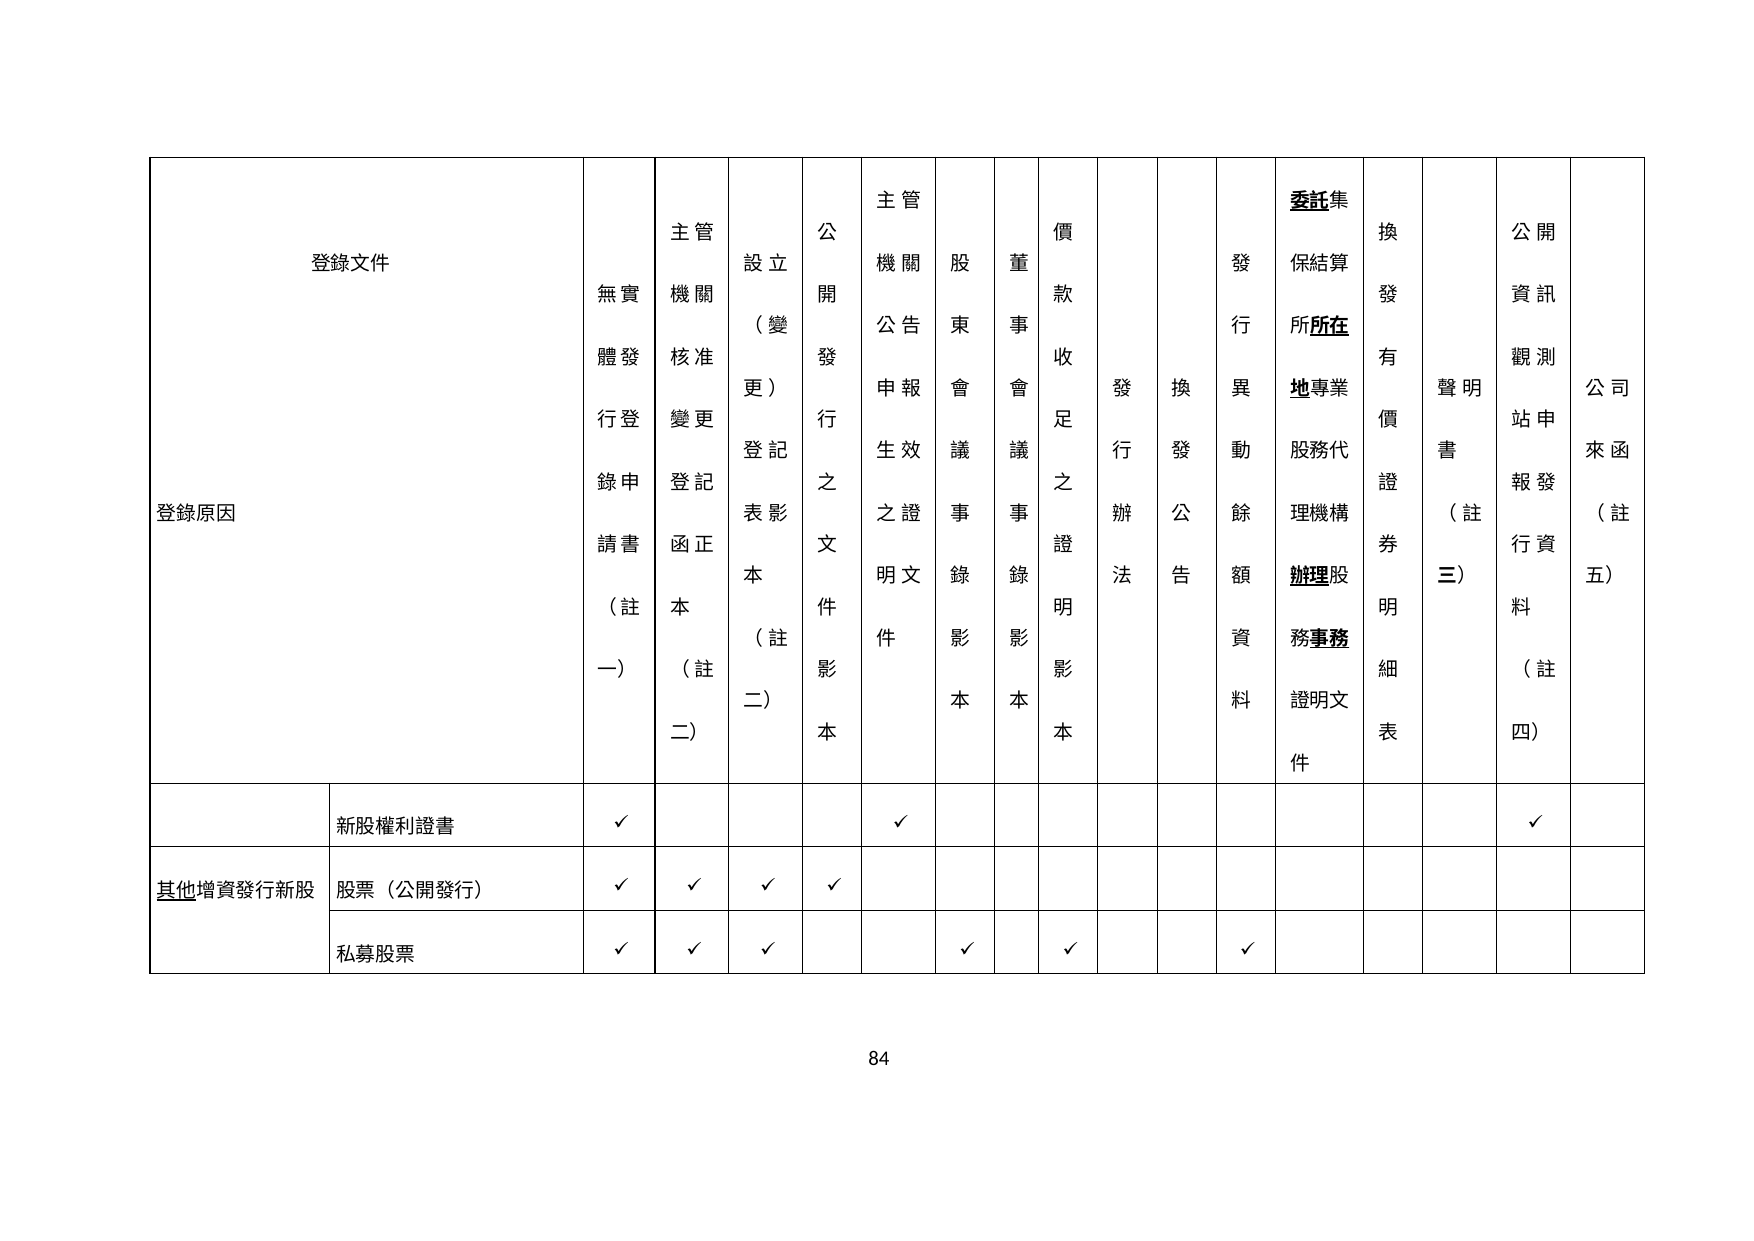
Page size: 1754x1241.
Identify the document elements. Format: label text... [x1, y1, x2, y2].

table_cell [1276, 847, 1363, 910]
table_cell  [656, 847, 728, 910]
table_cell [151, 784, 329, 846]
table_cell [1276, 911, 1363, 973]
table_cell [936, 784, 994, 846]
table_cell [1571, 847, 1644, 910]
table_cell [1364, 847, 1422, 910]
table_header 設立（變更）登記表影本（註二） [729, 158, 802, 783]
table_header 公開資訊觀測站申報發行資料（註四） [1497, 158, 1570, 783]
table_cell  [803, 847, 861, 910]
table_cell  [584, 911, 654, 973]
table_cell [862, 847, 935, 910]
table_cell  [1497, 784, 1570, 846]
table_header 發行辦法 [1098, 158, 1157, 783]
table_header 股東會議事錄影本 [936, 158, 994, 783]
table_header 聲明書（註三） [1423, 158, 1496, 783]
table_cell [803, 911, 861, 973]
table_header 換發有價證券明細表 [1364, 158, 1422, 783]
table_cell  [1217, 911, 1275, 973]
table_cell  [584, 784, 654, 846]
table_header 主管機關核准變更登記函正本（註二） [656, 158, 728, 783]
table_cell  [729, 911, 802, 973]
table_cell [1497, 911, 1570, 973]
table_cell [1276, 784, 1363, 846]
table_header 無實體發行登錄申請書（註一） [584, 158, 654, 783]
table_cell [1039, 847, 1097, 910]
table_cell [1217, 847, 1275, 910]
table_cell [803, 784, 861, 846]
table_cell [1039, 784, 1097, 846]
table_header 委託集保結算所所在地專業股務代理機構辦理股務事務證明文件 [1276, 158, 1363, 783]
table_cell [1423, 784, 1496, 846]
table_cell [1158, 911, 1216, 973]
table_cell [995, 784, 1038, 846]
table_cell [1571, 784, 1644, 846]
table_cell [1158, 847, 1216, 910]
table_cell [1098, 784, 1157, 846]
table_header 換發公告 [1158, 158, 1216, 783]
table_cell  [729, 847, 802, 910]
table_cell  [936, 911, 994, 973]
table_cell 股票（公開發行） [330, 847, 583, 910]
table_cell [1098, 911, 1157, 973]
table_cell  [656, 911, 728, 973]
table_header 公司來函（註五） [1571, 158, 1644, 783]
table_cell [995, 847, 1038, 910]
table_cell 新股權利證書 [330, 784, 583, 846]
table_header 發行異動餘額資料 [1217, 158, 1275, 783]
table_header 價款收足之證明影本 [1039, 158, 1097, 783]
table_cell [1423, 847, 1496, 910]
table_header 董事會議事錄影本 [995, 158, 1038, 783]
table_cell [936, 847, 994, 910]
table_cell [1217, 784, 1275, 846]
table_cell [729, 784, 802, 846]
table_cell [862, 911, 935, 973]
table_header 主管機關公告申報生效之證明文件 [862, 158, 935, 783]
table_cell  [584, 847, 654, 910]
table_cell [1364, 911, 1422, 973]
table_cell [1571, 911, 1644, 973]
table_cell [656, 784, 728, 846]
table_cell [1158, 784, 1216, 846]
table_cell [995, 911, 1038, 973]
table_cell [1098, 847, 1157, 910]
table_header 公開發行之文件影本 [803, 158, 861, 783]
table_cell 其他增資發行新股 [151, 847, 329, 973]
table_cell [1423, 911, 1496, 973]
table_cell 私募股票 [330, 911, 583, 973]
table_cell [1364, 784, 1422, 846]
table_cell  [862, 784, 935, 846]
table_cell  [1039, 911, 1097, 973]
table_cell [1497, 847, 1570, 910]
table_header 登錄文件 登錄原因 [151, 158, 583, 783]
